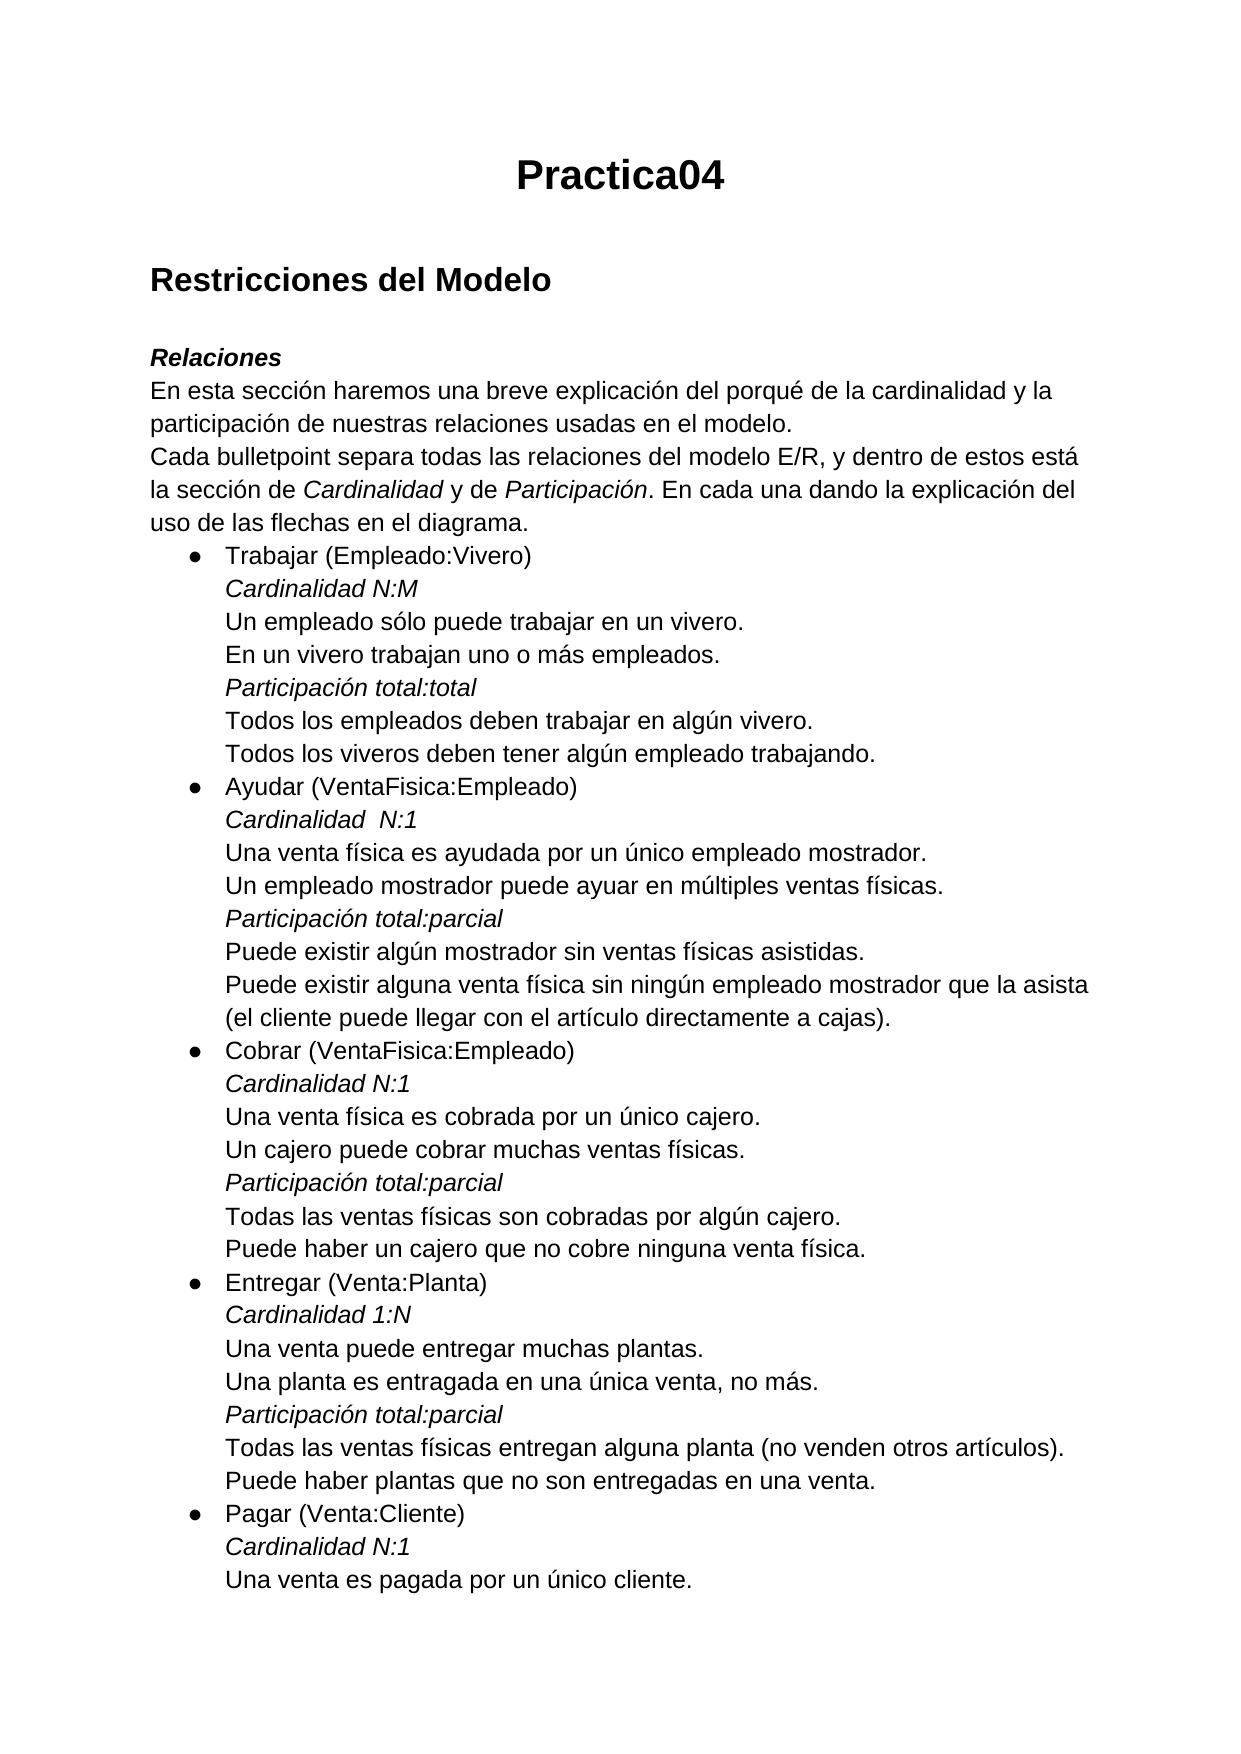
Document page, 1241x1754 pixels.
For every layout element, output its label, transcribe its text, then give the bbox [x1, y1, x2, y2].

list Cobrar (VentaFisica:Empleado) Cardinalidad N:1 Una venta física es cobrada por un único cajero. Un cajero puede cobrar muchas ventas físicas. Participación total:parcial Todas las ventas físicas son cobradas por algún cajero. Puede haber un cajero que no cobre ninguna venta física. [187, 1036, 1090, 1263]
list Ayudar (VentaFisica:Empleado) Cardinalidad N:1 Una venta física es ayudada por un único empleado mostrador. Un empleado mostrador puede ayuar en múltiples ventas físicas. Participación total:parcial Puede existir algún mostrador sin ventas físicas asistidas. Puede existir alguna venta física sin ningún empleado mostrador que la asista (el cliente puede llegar con el artículo directamente a cajas). [187, 772, 1090, 1032]
text En esta sección haremos una breve explicación del porqué de la cardinalidad y la participación de nuestras relaciones usadas en el modelo. [150, 376, 1090, 438]
list Entregar (Venta:Planta) Cardinalidad 1:N Una venta puede entregar muchas plantas. Una planta es entragada en una única venta, no más. Participación total:parcial Todas las ventas físicas entregan alguna planta (no venden otros artículos). Puede haber plantas que no son entregadas en una venta. [187, 1267, 1090, 1494]
text Relaciones [150, 343, 1090, 372]
text Cada bulletpoint separa todas las relaciones del modelo E/R, y dentro de estos está la sección de Cardinalidad y de Participación. En cada una dando la explicación del uso de las flechas en el diagrama. [150, 442, 1090, 537]
text Restricciones del Modelo [150, 260, 1090, 299]
text Practica04 [150, 150, 1090, 198]
list Pagar (Venta:Cliente) Cardinalidad N:1 Una venta es pagada por un único cliente. [187, 1499, 1090, 1593]
list Trabajar (Empleado:Vivero) Cardinalidad N:M Un empleado sólo puede trabajar en un vivero. En un vivero trabajan uno o más empleados. Participación total:total Todos los empleados deben trabajar en algún vivero. Todos los viveros deben tener algún empleado trabajando. [187, 541, 1090, 768]
